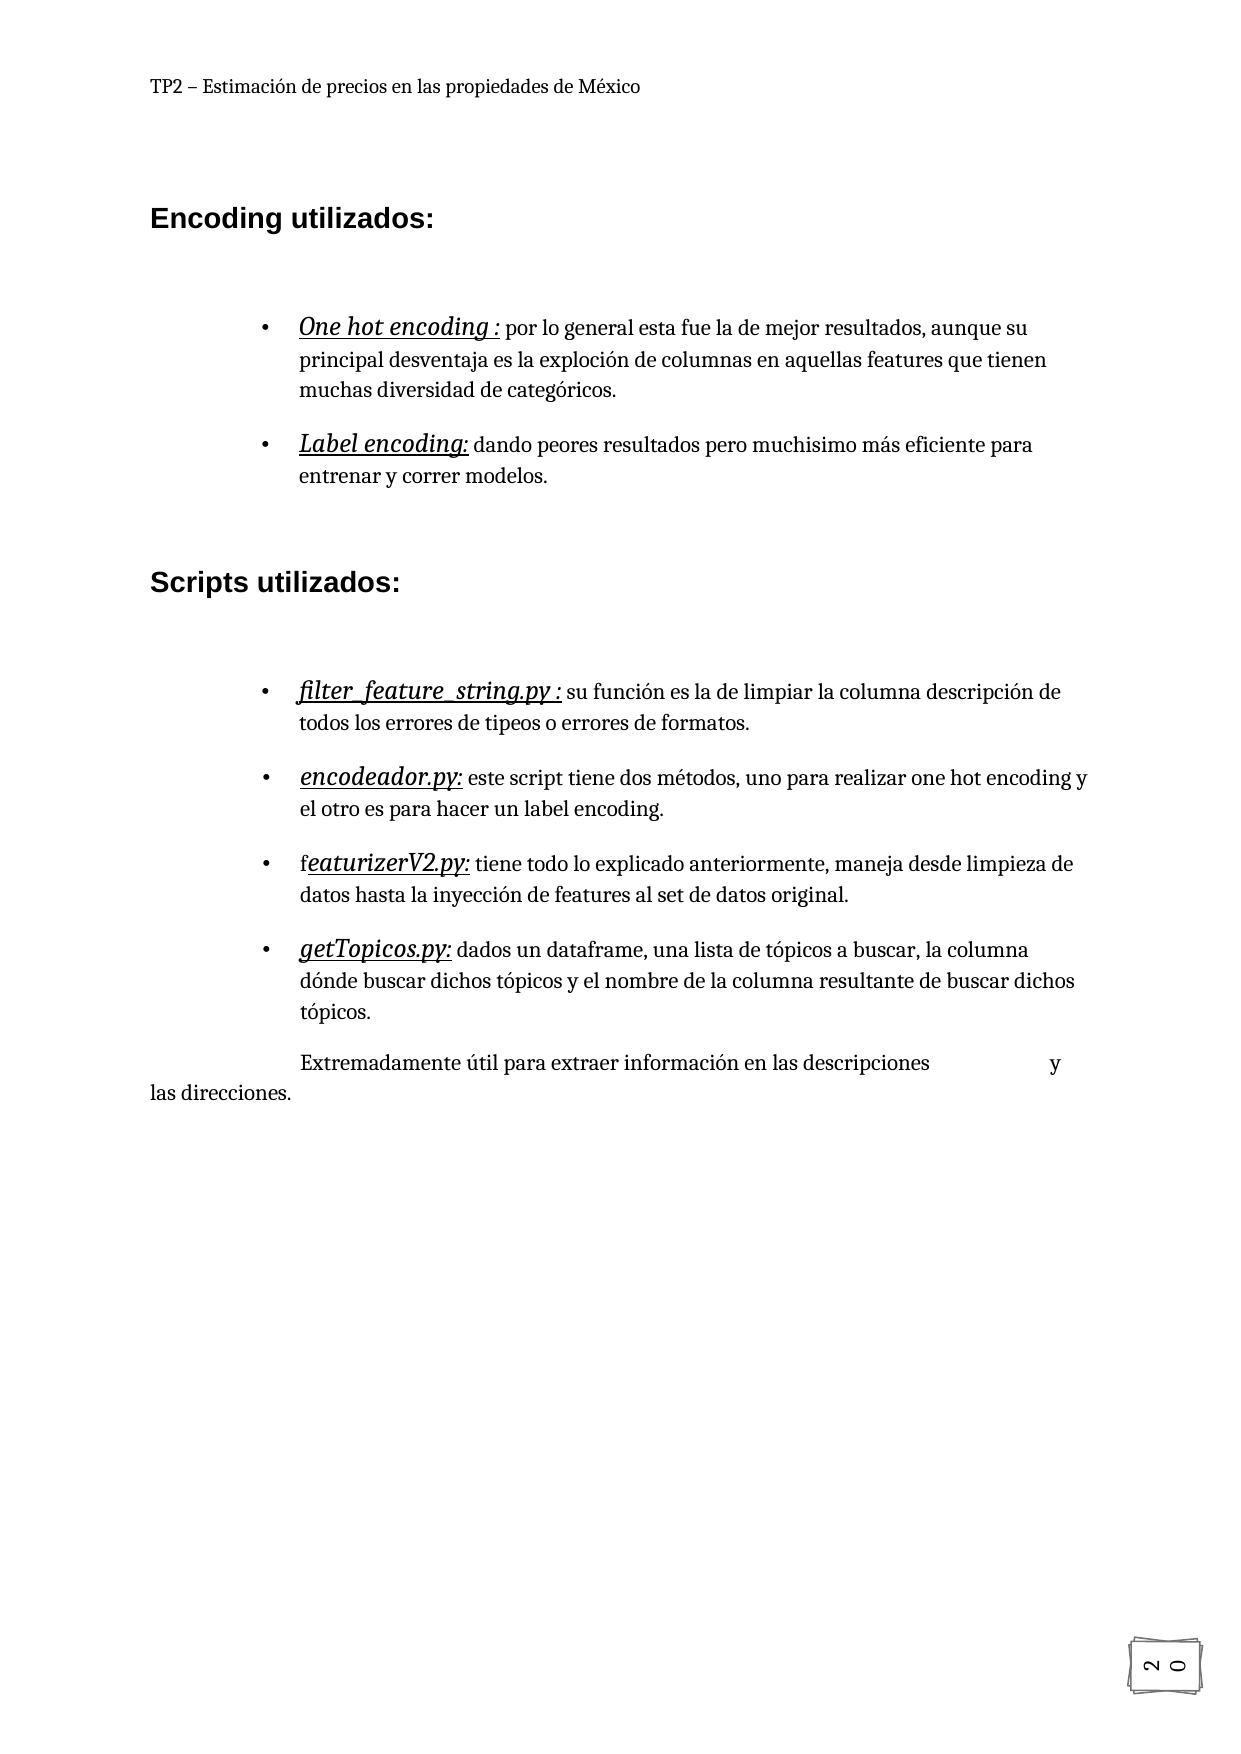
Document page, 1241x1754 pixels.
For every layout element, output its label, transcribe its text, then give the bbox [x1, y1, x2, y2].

list Label encoding: dando peores resultados pero muchisimo más eficiente para entrenar y correr modelos. [261, 428, 1090, 489]
list getTopicos.py: dados un dataframe, una lista de tópicos a buscar, la columna dónde buscar dichos tópicos y el nombre de la columna resultante de buscar dichos tópicos. [262, 933, 1090, 1025]
list featurizerV2.py: tiene todo lo explicado anteriormente, maneja desde limpieza de datos hasta la inyección de features al set de datos original. [262, 847, 1090, 909]
list filter_feature_string.py : su función es la de limpiar la columna descripción de todos los errores de tipeos o errores de formatos. [261, 675, 1090, 737]
list One hot encoding : por lo general esta fue la de mejor resultados, aunque su principal desventaja es la exploción de columnas en aquellas features que tienen muchas diversidad de categóricos. [261, 311, 1090, 403]
text Encoding utilizados: [150, 201, 1090, 234]
list encodeador.py: este script tiene dos métodos, uno para realizar one hot encoding y el otro es para hacer un label encoding. [262, 761, 1090, 823]
text Scripts utilizados: [150, 565, 1090, 598]
text Extremadamente útil para extraer información en las descripciones y las direcciones. [150, 1049, 1090, 1106]
